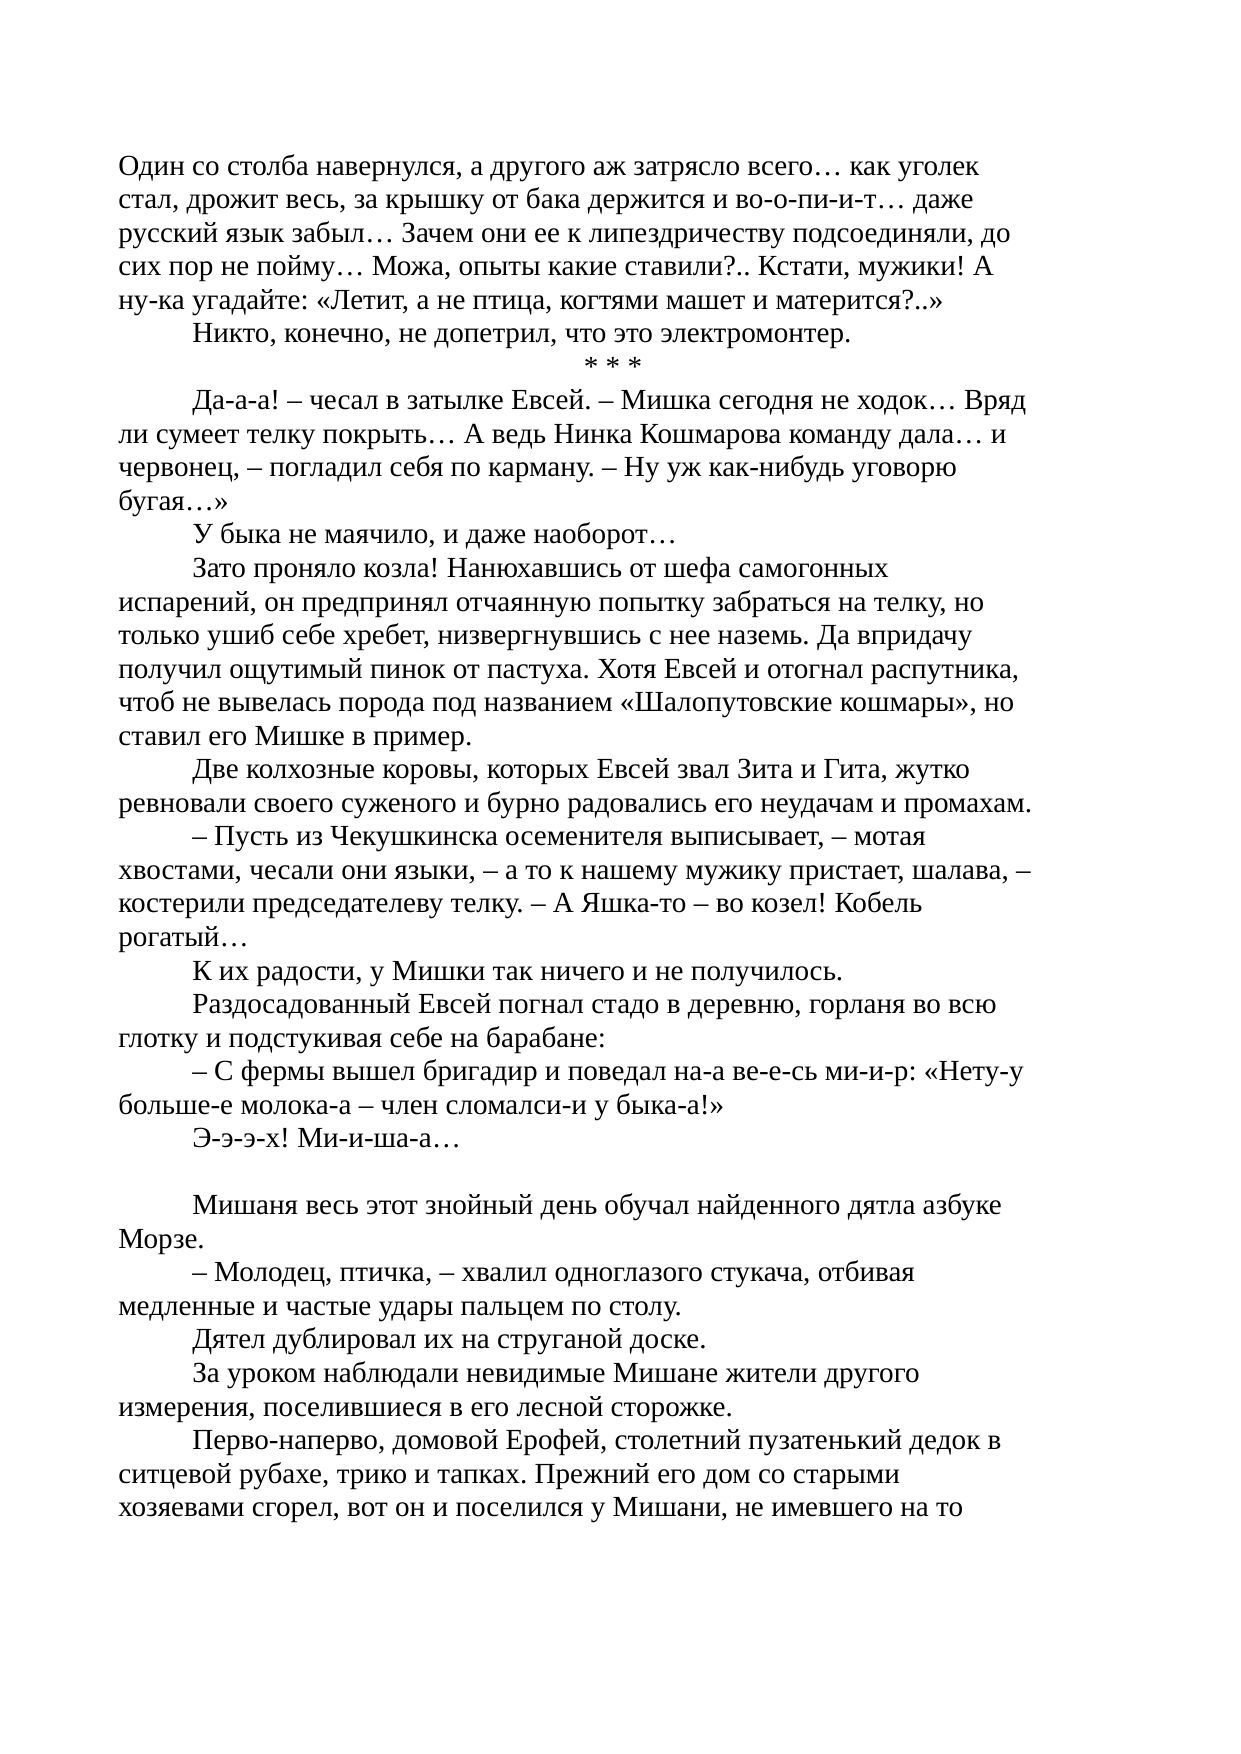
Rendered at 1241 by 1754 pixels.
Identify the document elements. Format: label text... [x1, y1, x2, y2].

text Один со столба навернулся, а другого аж затрясло всего… как уголек стал, дрожит весь, за крышку от бака держится и во-о-пи-и-т… даже русский язык забыл… Зачем они ее к липездричеству подсоединяли, до сих пор не пойму… Можа, опыты какие ставили?.. Кстати, мужики! А ну-ка угадайте: «Летит, а не птица, когтями машет и матерится?..» [118, 148, 1033, 315]
text Дятел дублировал их на струганой доске. [118, 1322, 1033, 1355]
subtitle * * * [118, 349, 1033, 382]
text Мишаня весь этот знойный день обучал найденного дятла азбуке Морзе. [118, 1187, 1033, 1254]
text – Пусть из Чекушкинска осеменителя выписывает, – мотая хвостами, чесали они языки, – а то к нашему мужику пристает, шалава, – костерили председателеву телку. – А Яшка-то – во козел! Кобель рогатый… [118, 818, 1033, 953]
text Да-а-а! – чесал в затылке Евсей. – Мишка сегодня не ходок… Вряд ли сумеет телку покрыть… А ведь Нинка Кошмарова команду дала… и червонец, – погладил себя по карману. – Ну уж как-нибудь уговорю бугая…» [118, 382, 1033, 517]
text Раздосадованный Евсей погнал стадо в деревню, горланя во всю глотку и подстукивая себе на барабане: [118, 986, 1033, 1053]
text Никто, конечно, не допетрил, что это электромонтер. [118, 315, 1033, 349]
text К их радости, у Мишки так ничего и не получилось. [118, 953, 1033, 986]
text Две колхозные коровы, которых Евсей звал Зита и Гита, жутко ревновали своего суженого и бурно радовались его неудачам и промахам. [118, 751, 1033, 818]
text Зато проняло козла! Нанюхавшись от шефа самогонных испарений, он предпринял отчаянную попытку забраться на телку, но только ушиб себе хребет, низвергнувшись с нее наземь. Да впридачу получил ощутимый пинок от пастуха. Хотя Евсей и отогнал распутника, чтоб не вывелась порода под названием «Шалопутовские кошмары», но ставил его Мишке в пример. [118, 550, 1033, 751]
text За уроком наблюдали невидимые Мишане жители другого измерения, поселившиеся в его лесной сторожке. [118, 1355, 1033, 1422]
text У быка не маячило, и даже наоборот… [118, 517, 1033, 550]
text Э-э-э-х! Ми-и-ша-а… [118, 1120, 1033, 1154]
text – Молодец, птичка, – хвалил одноглазого стукача, отбивая медленные и частые удары пальцем по столу. [118, 1254, 1033, 1322]
text – С фермы вышел бригадир и поведал на-а ве-е-сь ми-и-р: «Нету-у больше-е молока-а – член сломалси-и у быка-а!» [118, 1053, 1033, 1120]
text Перво-наперво, домовой Ерофей, столетний пузатенький дедок в ситцевой рубахе, трико и тапках. Прежний его дом со старыми хозяевами сгорел, вот он и поселился у Мишани, не имевшего на то [118, 1422, 1033, 1523]
